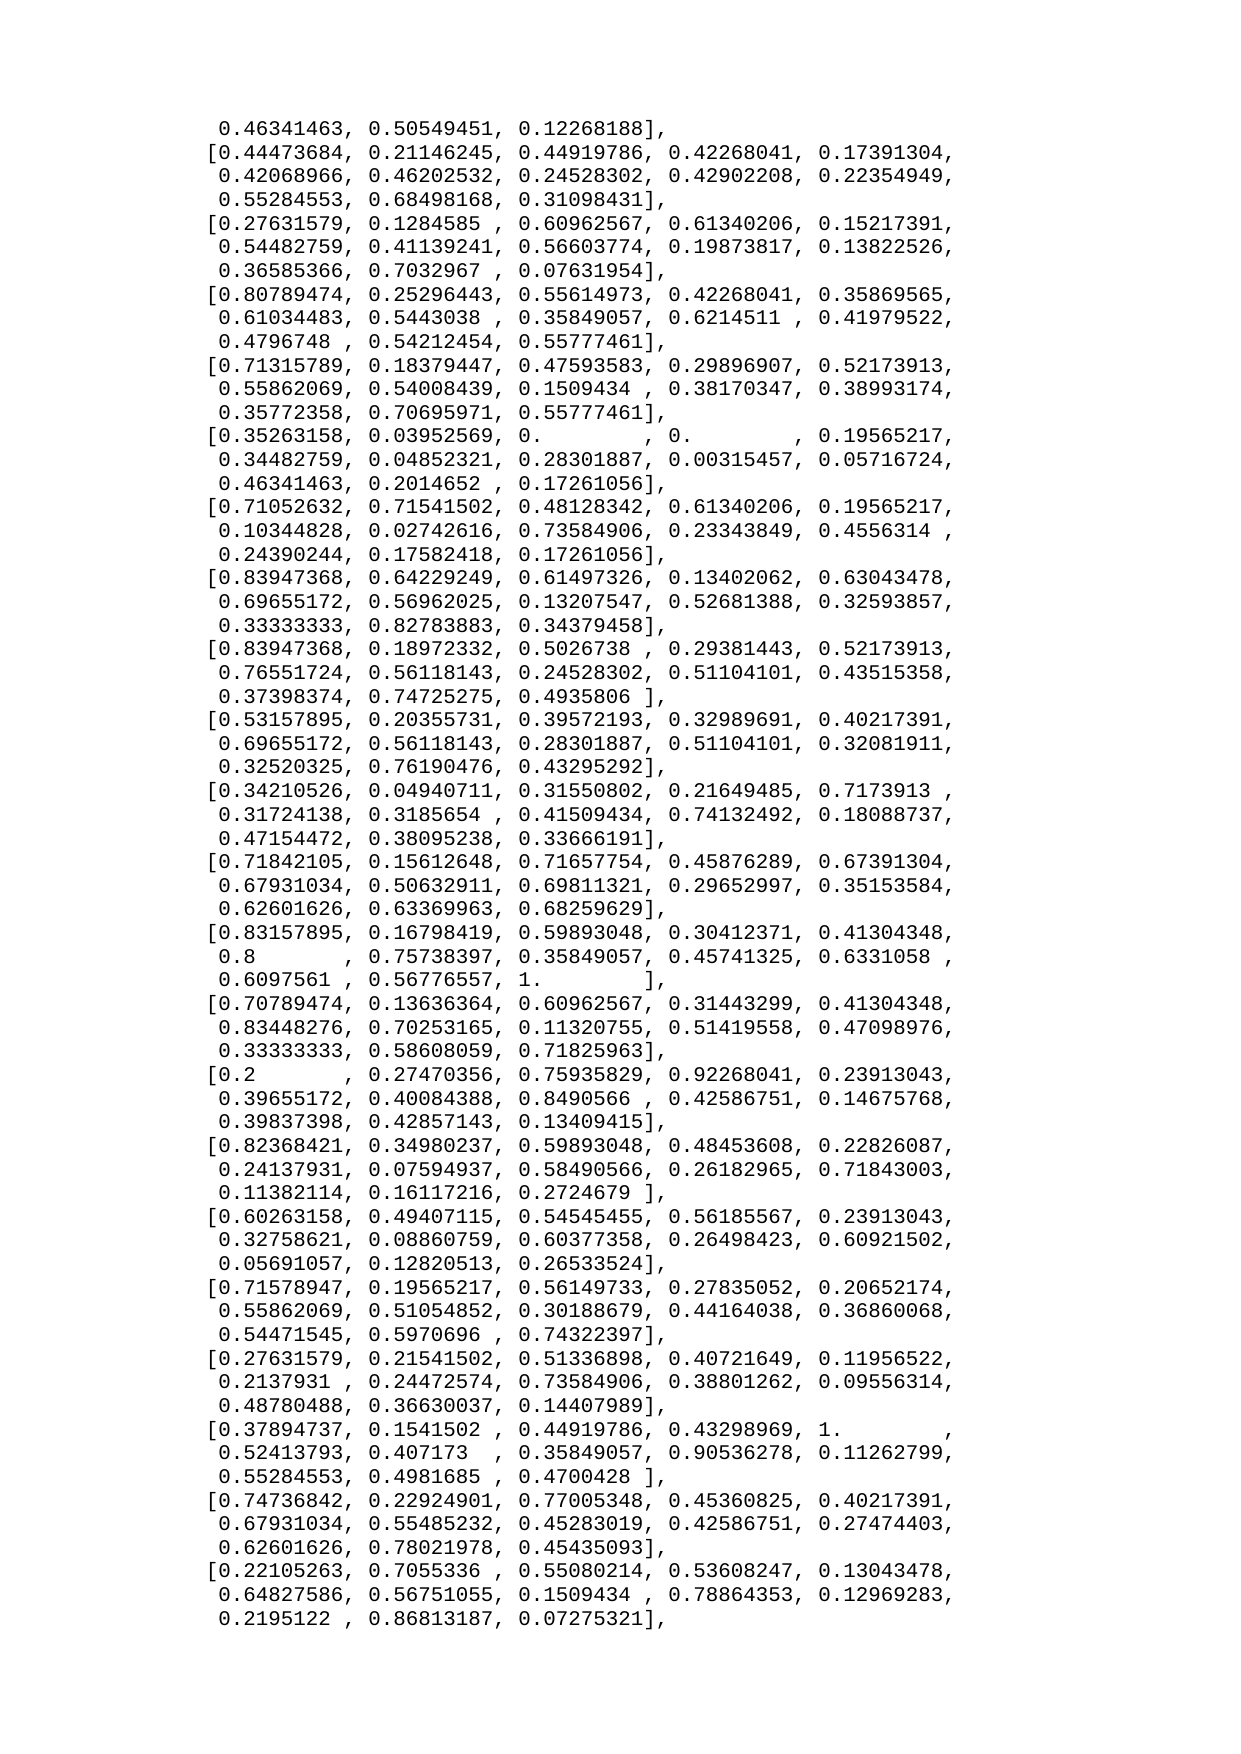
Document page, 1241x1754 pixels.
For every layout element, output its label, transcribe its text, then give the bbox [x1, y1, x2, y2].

text 0.55862069, 0.51054852, 0.30188679, 0.44164038, 0.36860068, [118, 1300, 1122, 1324]
text 0.11382114, 0.16117216, 0.2724679 ], [118, 1182, 1122, 1206]
text 0.69655172, 0.56962025, 0.13207547, 0.52681388, 0.32593857, [118, 591, 1122, 615]
text [0.22105263, 0.7055336 , 0.55080214, 0.53608247, 0.13043478, [118, 1561, 1122, 1584]
text 0.35772358, 0.70695971, 0.55777461], [118, 402, 1122, 426]
text 0.54482759, 0.41139241, 0.56603774, 0.19873817, 0.13822526, [118, 236, 1122, 260]
text 0.2137931 , 0.24472574, 0.73584906, 0.38801262, 0.09556314, [118, 1371, 1122, 1395]
text 0.62601626, 0.78021978, 0.45435093], [118, 1537, 1122, 1561]
text 0.48780488, 0.36630037, 0.14407989], [118, 1395, 1122, 1419]
text 0.55284553, 0.68498168, 0.31098431], [118, 189, 1122, 213]
text 0.24137931, 0.07594937, 0.58490566, 0.26182965, 0.71843003, [118, 1158, 1122, 1182]
text [0.83157895, 0.16798419, 0.59893048, 0.30412371, 0.41304348, [118, 922, 1122, 946]
text [0.71578947, 0.19565217, 0.56149733, 0.27835052, 0.20652174, [118, 1277, 1122, 1300]
text 0.76551724, 0.56118143, 0.24528302, 0.51104101, 0.43515358, [118, 662, 1122, 686]
text [0.44473684, 0.21146245, 0.44919786, 0.42268041, 0.17391304, [118, 142, 1122, 165]
text 0.52413793, 0.407173 , 0.35849057, 0.90536278, 0.11262799, [118, 1442, 1122, 1466]
text 0.31724138, 0.3185654 , 0.41509434, 0.74132492, 0.18088737, [118, 804, 1122, 827]
text [0.82368421, 0.34980237, 0.59893048, 0.48453608, 0.22826087, [118, 1135, 1122, 1158]
text 0.55284553, 0.4981685 , 0.4700428 ], [118, 1466, 1122, 1489]
text 0.39837398, 0.42857143, 0.13409415], [118, 1111, 1122, 1135]
text 0.24390244, 0.17582418, 0.17261056], [118, 544, 1122, 567]
text 0.32758621, 0.08860759, 0.60377358, 0.26498423, 0.60921502, [118, 1229, 1122, 1253]
text 0.8 , 0.75738397, 0.35849057, 0.45741325, 0.6331058 , [118, 946, 1122, 969]
text 0.69655172, 0.56118143, 0.28301887, 0.51104101, 0.32081911, [118, 733, 1122, 757]
text 0.47154472, 0.38095238, 0.33666191], [118, 827, 1122, 851]
text 0.6097561 , 0.56776557, 1. ], [118, 969, 1122, 993]
text 0.39655172, 0.40084388, 0.8490566 , 0.42586751, 0.14675768, [118, 1088, 1122, 1111]
text 0.32520325, 0.76190476, 0.43295292], [118, 757, 1122, 780]
text 0.33333333, 0.58608059, 0.71825963], [118, 1040, 1122, 1064]
text [0.71842105, 0.15612648, 0.71657754, 0.45876289, 0.67391304, [118, 851, 1122, 875]
text 0.4796748 , 0.54212454, 0.55777461], [118, 331, 1122, 354]
text [0.70789474, 0.13636364, 0.60962567, 0.31443299, 0.41304348, [118, 993, 1122, 1017]
text [0.37894737, 0.1541502 , 0.44919786, 0.43298969, 1. , [118, 1419, 1122, 1442]
text [0.74736842, 0.22924901, 0.77005348, 0.45360825, 0.40217391, [118, 1489, 1122, 1513]
text [0.34210526, 0.04940711, 0.31550802, 0.21649485, 0.7173913 , [118, 780, 1122, 804]
text [0.2 , 0.27470356, 0.75935829, 0.92268041, 0.23913043, [118, 1064, 1122, 1088]
text 0.67931034, 0.50632911, 0.69811321, 0.29652997, 0.35153584, [118, 875, 1122, 898]
text 0.05691057, 0.12820513, 0.26533524], [118, 1253, 1122, 1277]
text [0.35263158, 0.03952569, 0. , 0. , 0.19565217, [118, 426, 1122, 449]
text 0.83448276, 0.70253165, 0.11320755, 0.51419558, 0.47098976, [118, 1017, 1122, 1040]
text [0.60263158, 0.49407115, 0.54545455, 0.56185567, 0.23913043, [118, 1206, 1122, 1229]
text 0.64827586, 0.56751055, 0.1509434 , 0.78864353, 0.12969283, [118, 1584, 1122, 1608]
text 0.2195122 , 0.86813187, 0.07275321], [118, 1608, 1122, 1631]
text [0.83947368, 0.64229249, 0.61497326, 0.13402062, 0.63043478, [118, 567, 1122, 591]
text [0.83947368, 0.18972332, 0.5026738 , 0.29381443, 0.52173913, [118, 638, 1122, 662]
text [0.71052632, 0.71541502, 0.48128342, 0.61340206, 0.19565217, [118, 496, 1122, 520]
text 0.46341463, 0.2014652 , 0.17261056], [118, 473, 1122, 496]
text [0.53157895, 0.20355731, 0.39572193, 0.32989691, 0.40217391, [118, 709, 1122, 733]
text [0.27631579, 0.21541502, 0.51336898, 0.40721649, 0.11956522, [118, 1348, 1122, 1371]
text 0.54471545, 0.5970696 , 0.74322397], [118, 1324, 1122, 1348]
text 0.46341463, 0.50549451, 0.12268188], [118, 118, 1122, 142]
text 0.34482759, 0.04852321, 0.28301887, 0.00315457, 0.05716724, [118, 449, 1122, 473]
text 0.62601626, 0.63369963, 0.68259629], [118, 898, 1122, 922]
text 0.10344828, 0.02742616, 0.73584906, 0.23343849, 0.4556314 , [118, 520, 1122, 544]
text [0.27631579, 0.1284585 , 0.60962567, 0.61340206, 0.15217391, [118, 213, 1122, 236]
text 0.42068966, 0.46202532, 0.24528302, 0.42902208, 0.22354949, [118, 165, 1122, 189]
text 0.55862069, 0.54008439, 0.1509434 , 0.38170347, 0.38993174, [118, 378, 1122, 402]
text [0.80789474, 0.25296443, 0.55614973, 0.42268041, 0.35869565, [118, 284, 1122, 307]
text 0.61034483, 0.5443038 , 0.35849057, 0.6214511 , 0.41979522, [118, 307, 1122, 331]
text 0.33333333, 0.82783883, 0.34379458], [118, 615, 1122, 638]
text 0.36585366, 0.7032967 , 0.07631954], [118, 260, 1122, 284]
text [0.71315789, 0.18379447, 0.47593583, 0.29896907, 0.52173913, [118, 354, 1122, 378]
text 0.67931034, 0.55485232, 0.45283019, 0.42586751, 0.27474403, [118, 1513, 1122, 1537]
text 0.37398374, 0.74725275, 0.4935806 ], [118, 686, 1122, 709]
